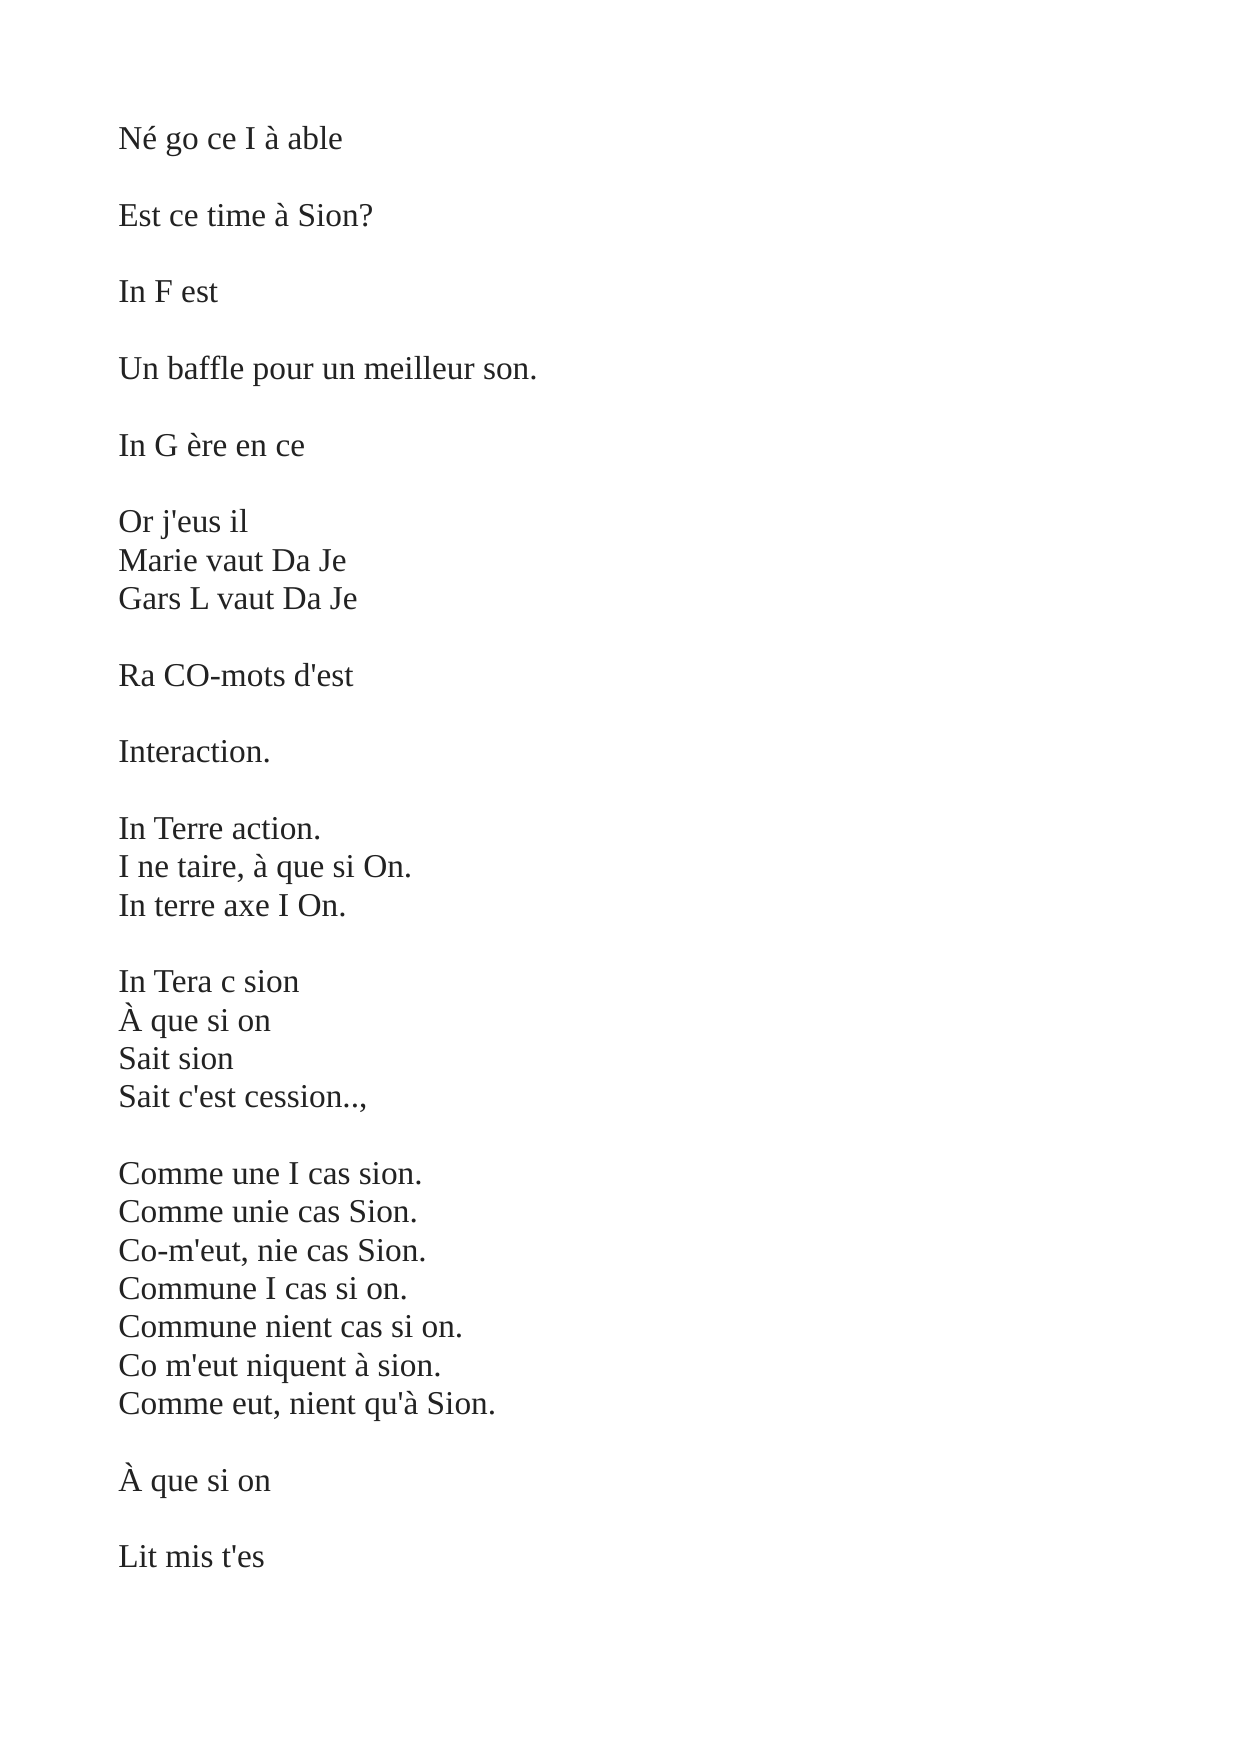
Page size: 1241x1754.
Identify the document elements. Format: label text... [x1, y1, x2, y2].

text Marie vaut Da Je [118, 540, 1122, 578]
text In Tera c sion [118, 961, 1122, 1000]
text Un baffle pour un meilleur son. [118, 348, 1122, 386]
text In terre axe I On. [118, 885, 1122, 923]
text In G ère en ce [118, 425, 1122, 463]
text Comme eut, nient qu'à Sion. [118, 1383, 1122, 1421]
text Ra CO-mots d'est [118, 655, 1122, 693]
text Comme unie cas Sion. [118, 1191, 1122, 1230]
text Interaction. [118, 731, 1122, 770]
text Co-m'eut, nie cas Sion. [118, 1230, 1122, 1268]
text Commune nient cas si on. [118, 1306, 1122, 1345]
text Est ce time à Sion? [118, 195, 1122, 233]
text Sait sion [118, 1038, 1122, 1076]
text Co m'eut niquent à sion. [118, 1345, 1122, 1383]
text Lit mis t'es [118, 1536, 1122, 1575]
text À que si on [118, 1460, 1122, 1498]
text Gars L vaut Da Je [118, 578, 1122, 616]
text Comme une I cas sion. [118, 1153, 1122, 1191]
text Or j'eus il [118, 501, 1122, 540]
text In Terre action. [118, 808, 1122, 846]
text I ne taire, à que si On. [118, 846, 1122, 885]
text Sait c'est cession.., [118, 1076, 1122, 1115]
text Commune I cas si on. [118, 1268, 1122, 1306]
text In F est [118, 271, 1122, 310]
text Né go ce I à able [118, 118, 1122, 156]
text À que si on [118, 1000, 1122, 1038]
